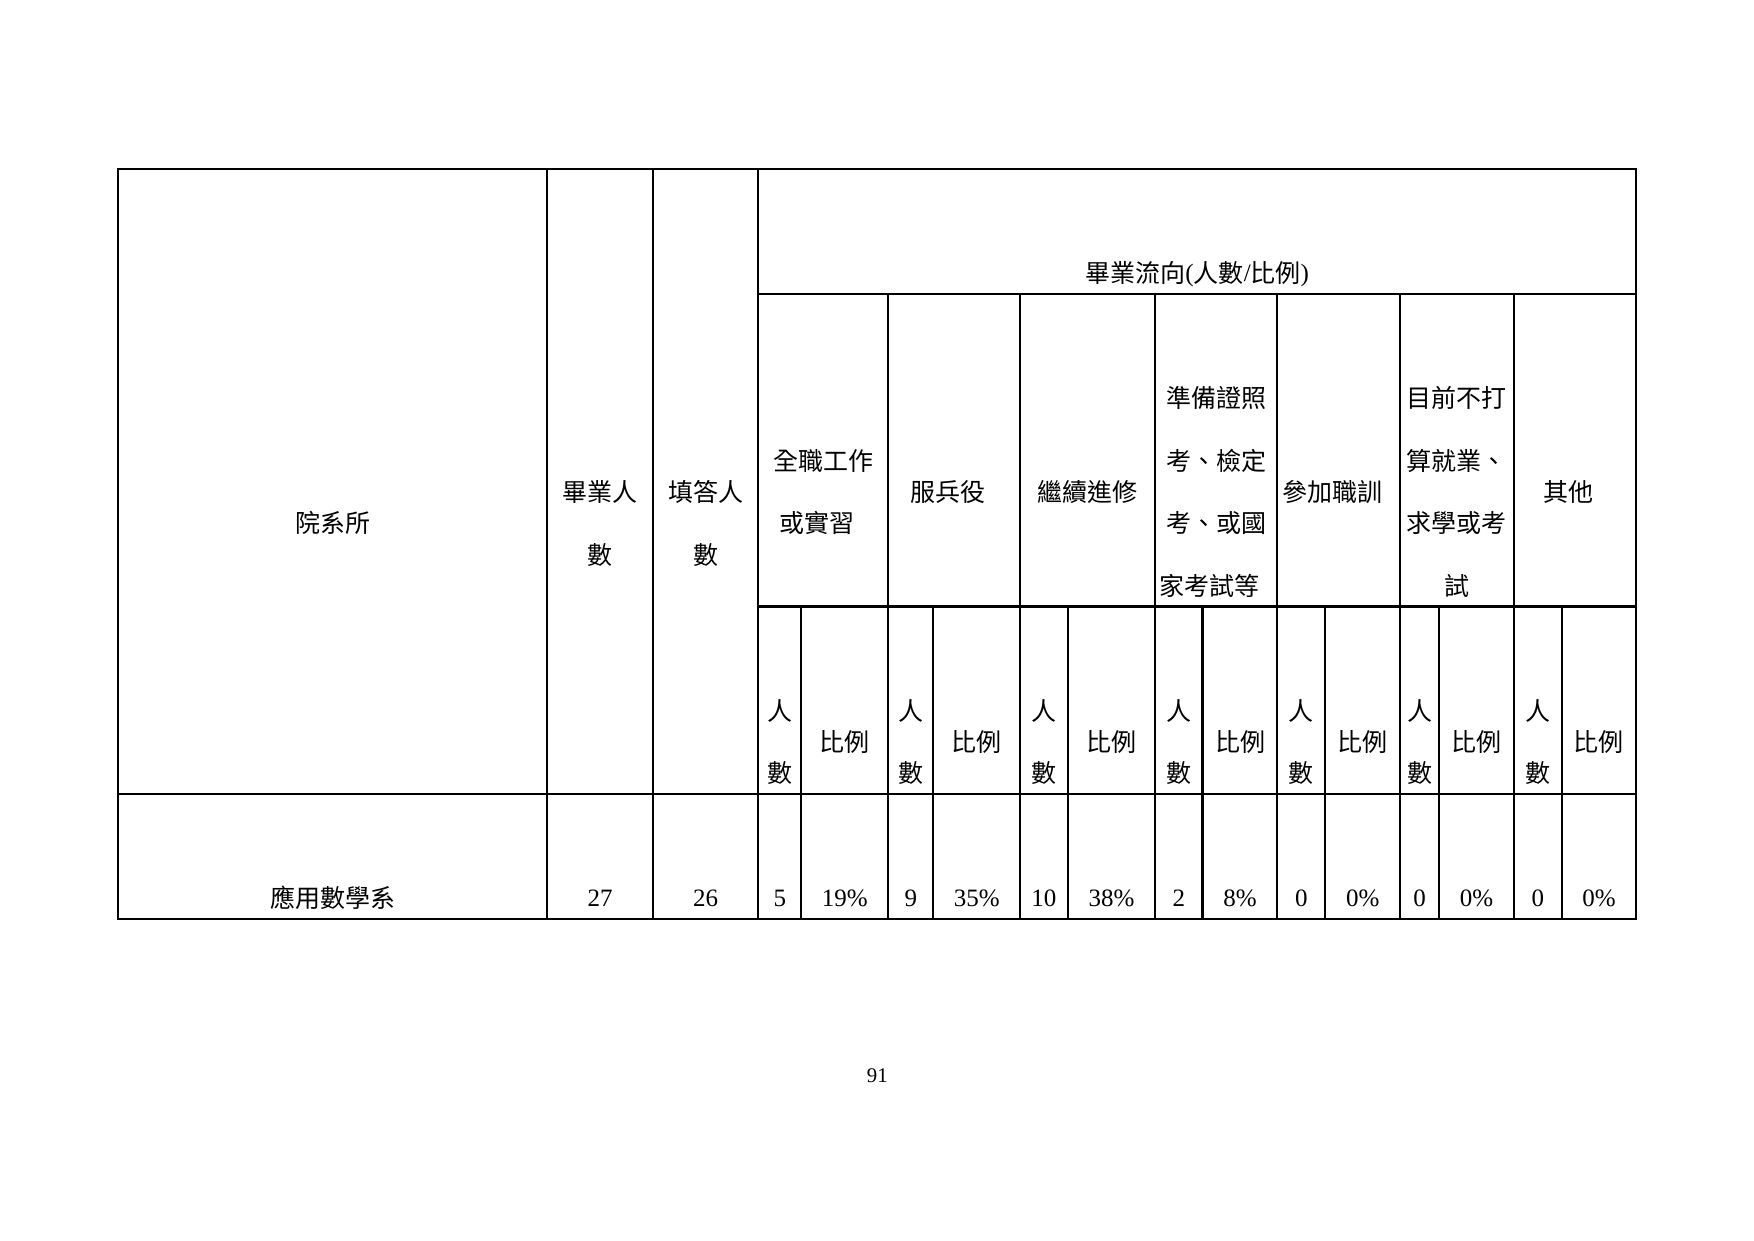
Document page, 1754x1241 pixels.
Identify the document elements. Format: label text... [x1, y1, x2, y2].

table_cell 目前不打算就業、求學或考試 [1401, 295, 1513, 605]
table_cell 35% [934, 795, 1019, 918]
table_header 院系所 [119, 170, 546, 793]
table_header 畢業人數 [548, 170, 652, 793]
table_cell 準備證照考、檢定考、或國家考試等 [1156, 295, 1276, 605]
table_cell 人數 [1278, 608, 1324, 793]
table_cell 0% [1563, 795, 1635, 918]
table_cell 人數 [1021, 608, 1067, 793]
table_cell 人數 [1156, 608, 1201, 793]
table_cell 人數 [1515, 608, 1561, 793]
table_cell 0% [1440, 795, 1513, 918]
table_cell 26 [654, 795, 757, 918]
table_cell 38% [1069, 795, 1154, 918]
table_cell 人數 [889, 608, 932, 793]
table_cell 服兵役 [889, 295, 1019, 605]
table_cell 比例 [1326, 608, 1399, 793]
table_cell 2 [1156, 795, 1201, 918]
table_cell 人數 [1401, 608, 1438, 793]
table_cell 比例 [802, 608, 887, 793]
table_cell 27 [548, 795, 652, 918]
table_cell 0% [1326, 795, 1399, 918]
table_cell 9 [889, 795, 932, 918]
table_cell 5 [759, 795, 800, 918]
table_cell 繼續進修 [1021, 295, 1154, 605]
table_cell 比例 [1563, 608, 1635, 793]
table_cell 人數 [759, 608, 800, 793]
table_cell 0 [1515, 795, 1561, 918]
table_cell 0 [1278, 795, 1324, 918]
table_cell 應用數學系 [119, 795, 546, 918]
table_cell 其他 [1515, 295, 1635, 605]
table_cell 19% [802, 795, 887, 918]
table_header 畢業流向(人數/比例) [759, 170, 1635, 293]
table_cell 10 [1021, 795, 1067, 918]
table_cell 比例 [1069, 608, 1154, 793]
table_cell 比例 [1204, 608, 1276, 793]
table_cell 全職工作或實習 [759, 295, 887, 605]
table_cell 比例 [1440, 608, 1513, 793]
table_cell 8% [1204, 795, 1276, 918]
table_cell 0 [1401, 795, 1438, 918]
table_cell 比例 [934, 608, 1019, 793]
table_header 填答人數 [654, 170, 757, 793]
table_cell 參加職訓 [1278, 295, 1399, 605]
